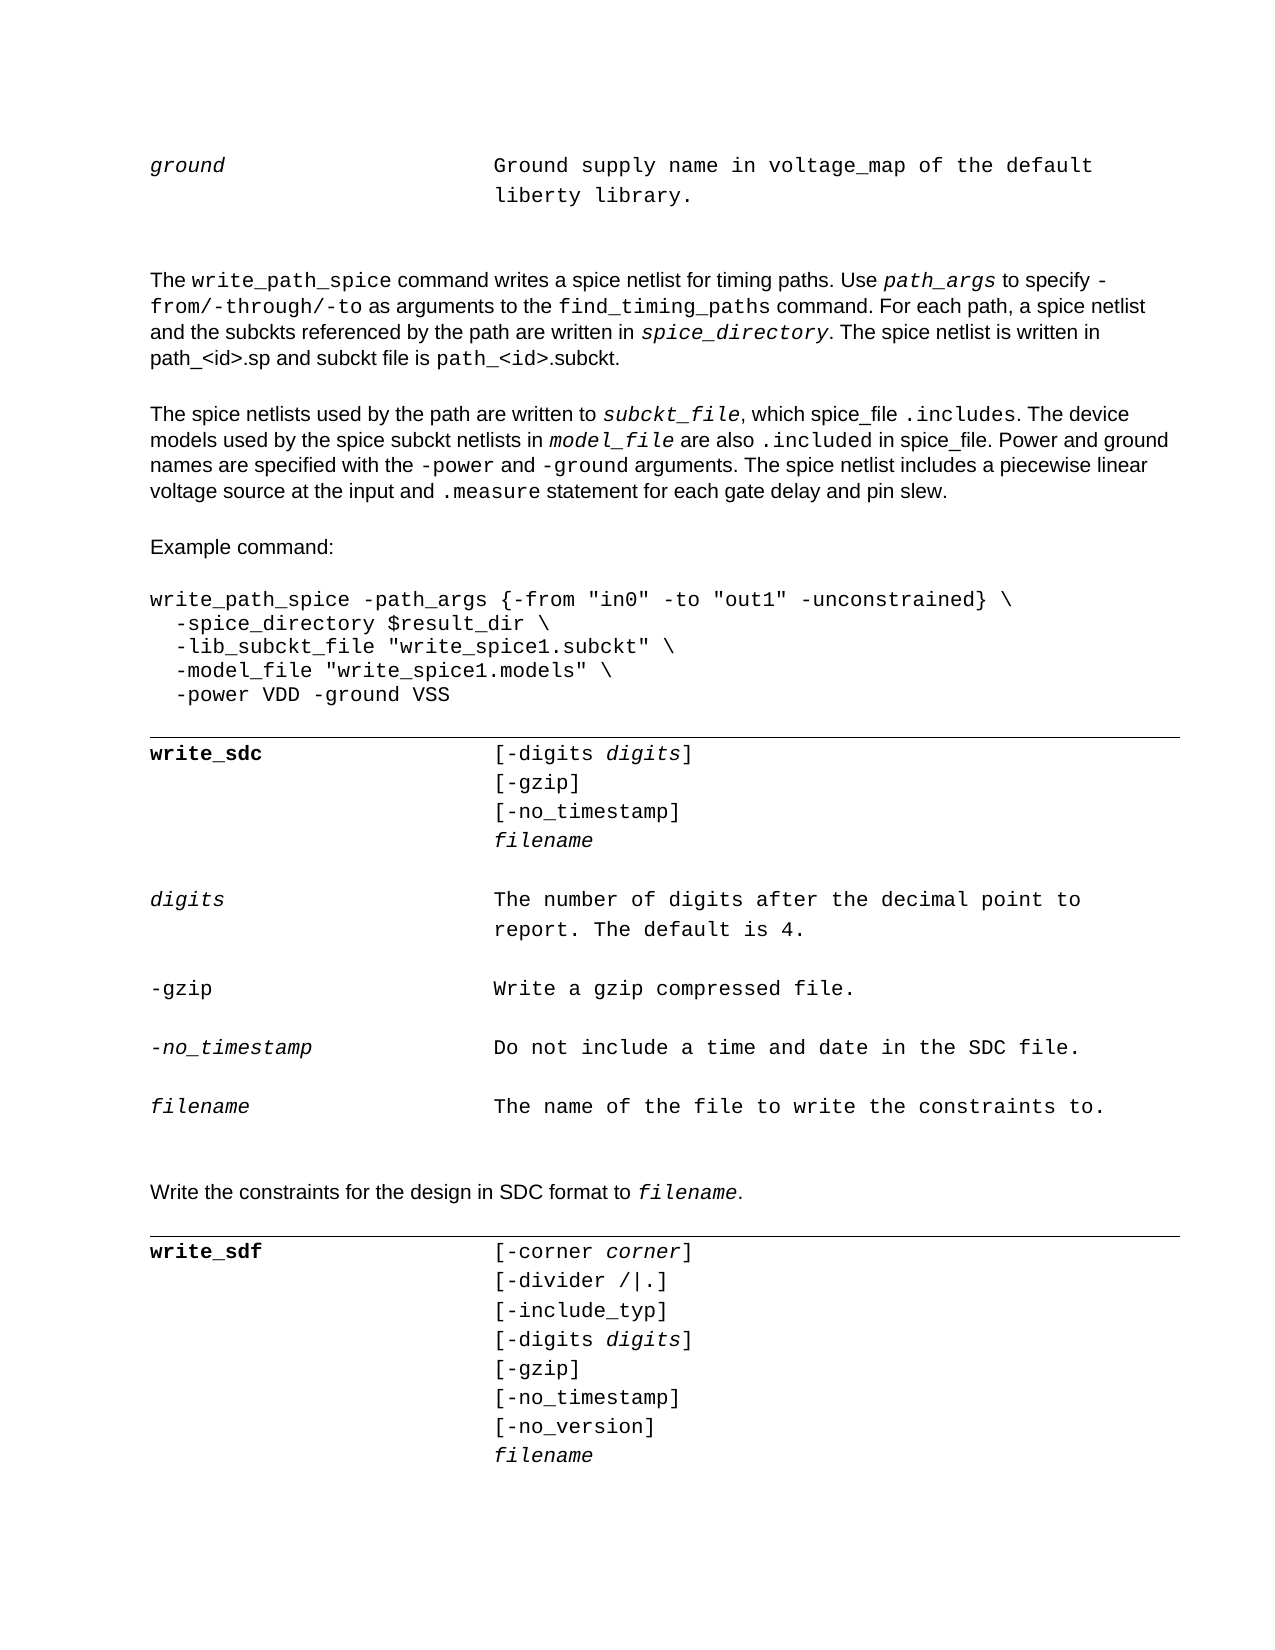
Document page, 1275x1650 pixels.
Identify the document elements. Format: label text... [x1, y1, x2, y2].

text write_path_spice -path_args {-from "in0" -to "out1" -unconstrained} \ -spice_directory $result_dir \ -lib_subckt_file "write_spice1.subckt" \ -model_file "write_spice1.models" \ -power VDD -ground VSS [150, 589, 1180, 707]
text The write_path_spice command writes a spice netlist for timing paths. Use path_args to specify -from/-through/-to as arguments to the find_timing_paths command. For each path, a spice netlist and the subckts referenced by the path are written in spice_directory. The spice netlist is written in path_<id>.sp and subckt file is path_<id>.subckt. [150, 268, 1180, 372]
table_cell Write a gzip compressed file. [493, 972, 1180, 1031]
table_header [-digits digits] [-gzip] [-no_timestamp] filename [493, 738, 1180, 884]
text The spice netlists used by the path are written to subckt_file, which spice_file .includes. The device models used by the spice subckt netlists in model_file are also .included in spice_file. Power and ground names are specified with the -power and -ground arguments. The spice netlist includes a piecewise linear voltage source at the input and .measure statement for each gate delay and pin slew. [150, 402, 1180, 505]
text Write the constraints for the design in SDC format to filename. [150, 1180, 1180, 1206]
table_cell The number of digits after the decimal point to report. The default is 4. [493, 884, 1180, 972]
table_cell digits [150, 884, 493, 972]
table_header [-corner corner] [-divider /|.] [-include_typ] [-digits digits] [-gzip] [-no_timestamp] [-no_version] filename [493, 1237, 1180, 1499]
table_cell -no_timestamp [150, 1031, 493, 1091]
table_cell filename [150, 1091, 493, 1150]
text Example command: [150, 535, 1180, 559]
table_cell Do not include a time and date in the SDC file. [493, 1031, 1180, 1091]
table_cell The name of the file to write the constraints to. [493, 1091, 1180, 1150]
table_cell Ground supply name in voltage_map of the default liberty library. [493, 150, 1180, 238]
table_header write_sdf [150, 1237, 493, 1499]
table_cell -gzip [150, 972, 493, 1031]
table_header write_sdc [150, 738, 493, 884]
table_cell ground [150, 150, 493, 238]
